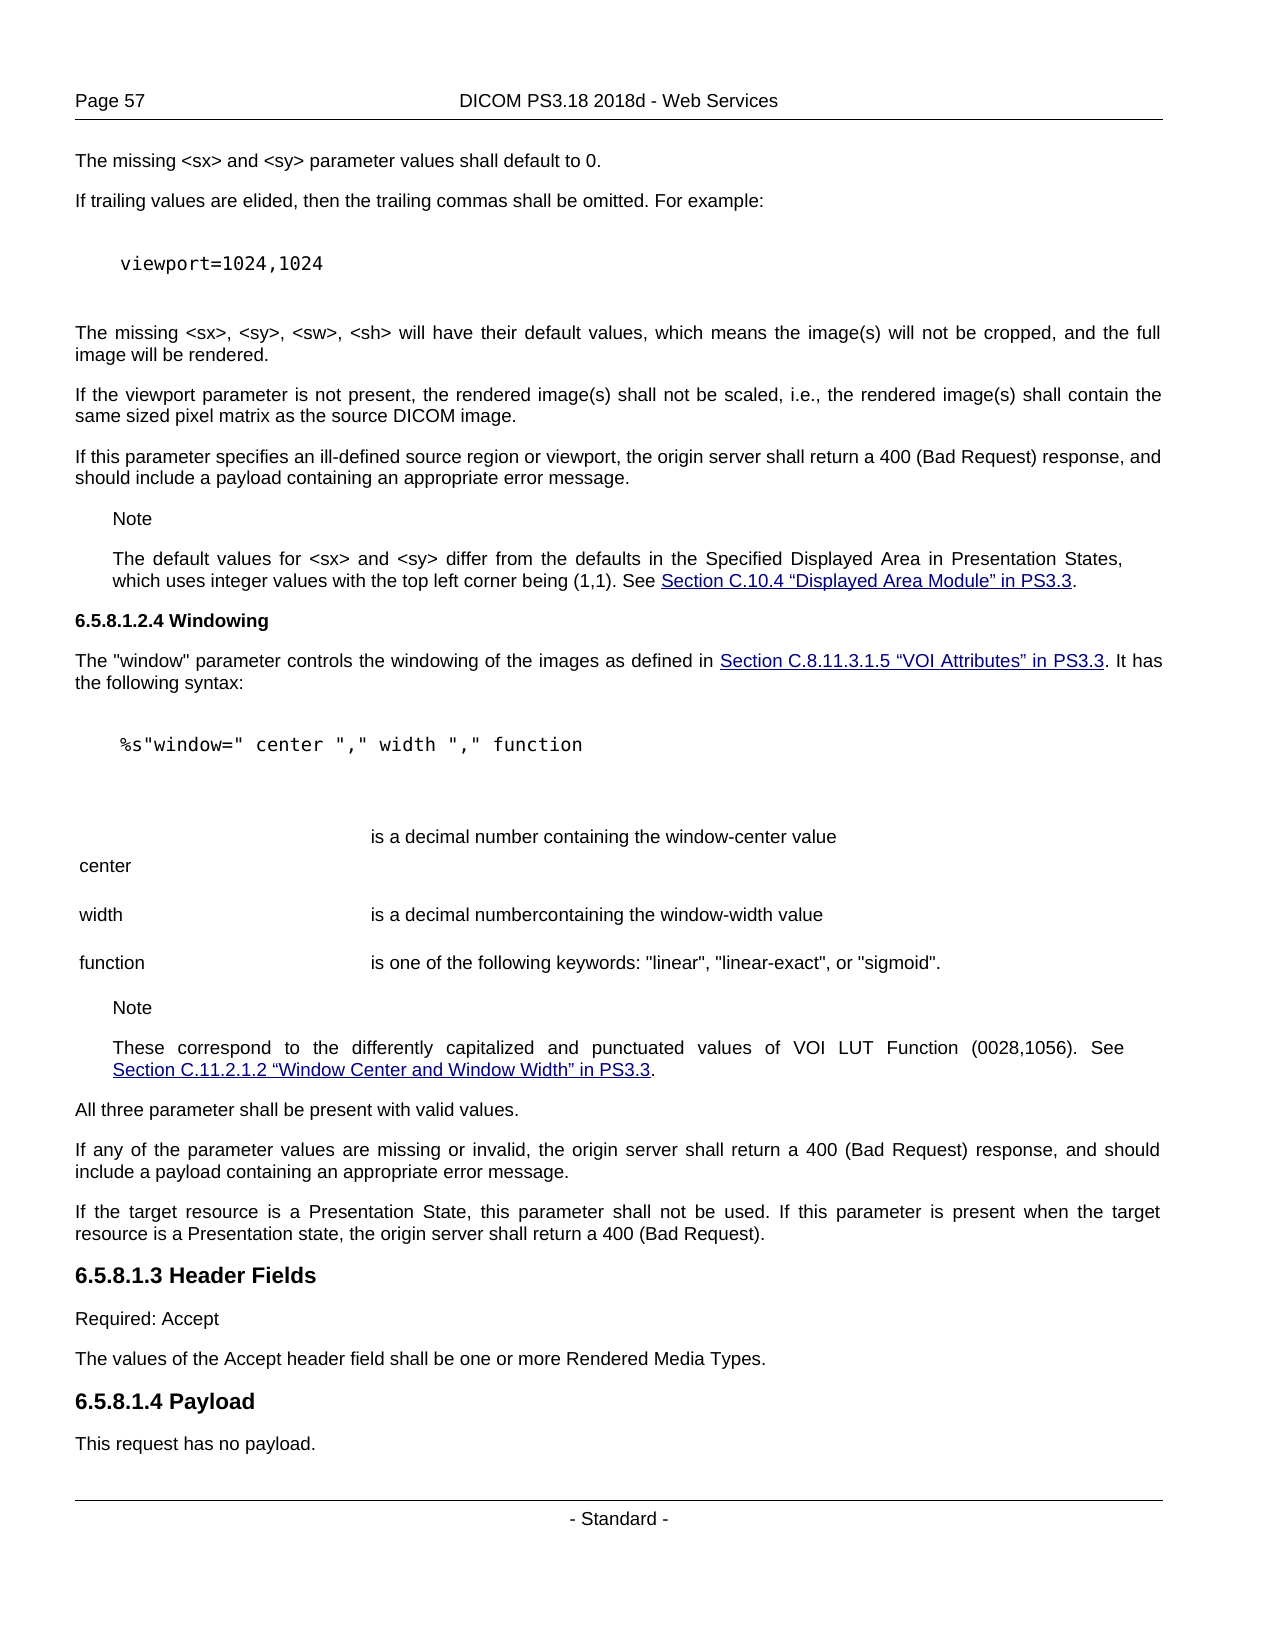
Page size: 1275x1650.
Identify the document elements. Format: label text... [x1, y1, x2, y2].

text The missing <sx> and <sy> parameter values shall default to 0. [75, 150, 1162, 172]
text If the target resource is a Presentation State, this parameter shall not be used. If this parameter is present when the target resource is a Presentation state, the origin server shall return a 400 (Bad Request). [75, 1201, 1162, 1244]
text These correspond to the differently capitalized and punctuated values of VOI LUT Function (0028,1056). See Section C.11.2.1.2 “Window Center and Window Width” in PS3.3. [112, 1037, 1125, 1080]
table_cell is a decimal numbercontaining the window-width value [366, 881, 1162, 929]
text The default values for <sx> and <sy> differ from the defaults in the Specified Displayed Area in Presentation States, which uses integer values with the top left corner being (1,1). See Section C.10.4 “Displayed Area Module” in PS3.3. [112, 548, 1125, 591]
text Note [112, 997, 1125, 1018]
text All three parameter shall be present with valid values. [75, 1099, 1162, 1120]
text 6.5.8.1.4 Payload [75, 1388, 1162, 1414]
table_header is a decimal number containing the window-center value [366, 803, 1162, 881]
text If any of the parameter values are missing or invalid, the origin server shall return a 400 (Bad Request) response, and should include a payload containing an appropriate error message. [75, 1139, 1162, 1182]
text Note [112, 507, 1125, 529]
table_cell is one of the following keywords: "linear", "linear-exact", or "sigmoid". [366, 929, 1162, 978]
text If the viewport parameter is not present, the rendered image(s) shall not be scaled, i.e., the rendered image(s) shall contain the same sized pixel matrix as the source DICOM image. [75, 384, 1162, 427]
text Required: Accept [75, 1307, 1162, 1329]
text If this parameter specifies an ill-defined source region or viewport, the origin server shall return a 400 (Bad Request) response, and should include a payload containing an appropriate error message. [75, 446, 1162, 489]
text This request has no payload. [75, 1433, 1162, 1454]
text The values of the Accept header field shall be one or more Rendered Media Types. [75, 1348, 1162, 1369]
table_cell function [75, 929, 366, 978]
text The missing <sx>, <sy>, <sw>, <sh> will have their default values, which means the image(s) will not be cropped, and the full image will be rendered. [75, 322, 1162, 365]
table_cell width [75, 881, 366, 929]
text 6.5.8.1.2.4 Windowing [75, 610, 1162, 631]
text The "window" parameter controls the windowing of the images as defined in Section C.8.11.3.1.5 “VOI Attributes” in PS3.3. It has the following syntax: [75, 650, 1162, 693]
table_header center [75, 803, 366, 881]
text 6.5.8.1.3 Header Fields [75, 1263, 1162, 1289]
text %s"window=" center "," width "," function [75, 712, 1162, 784]
text viewport=1024,1024 [75, 231, 1162, 303]
text If trailing values are elided, then the trailing commas shall be omitted. For example: [75, 190, 1162, 212]
